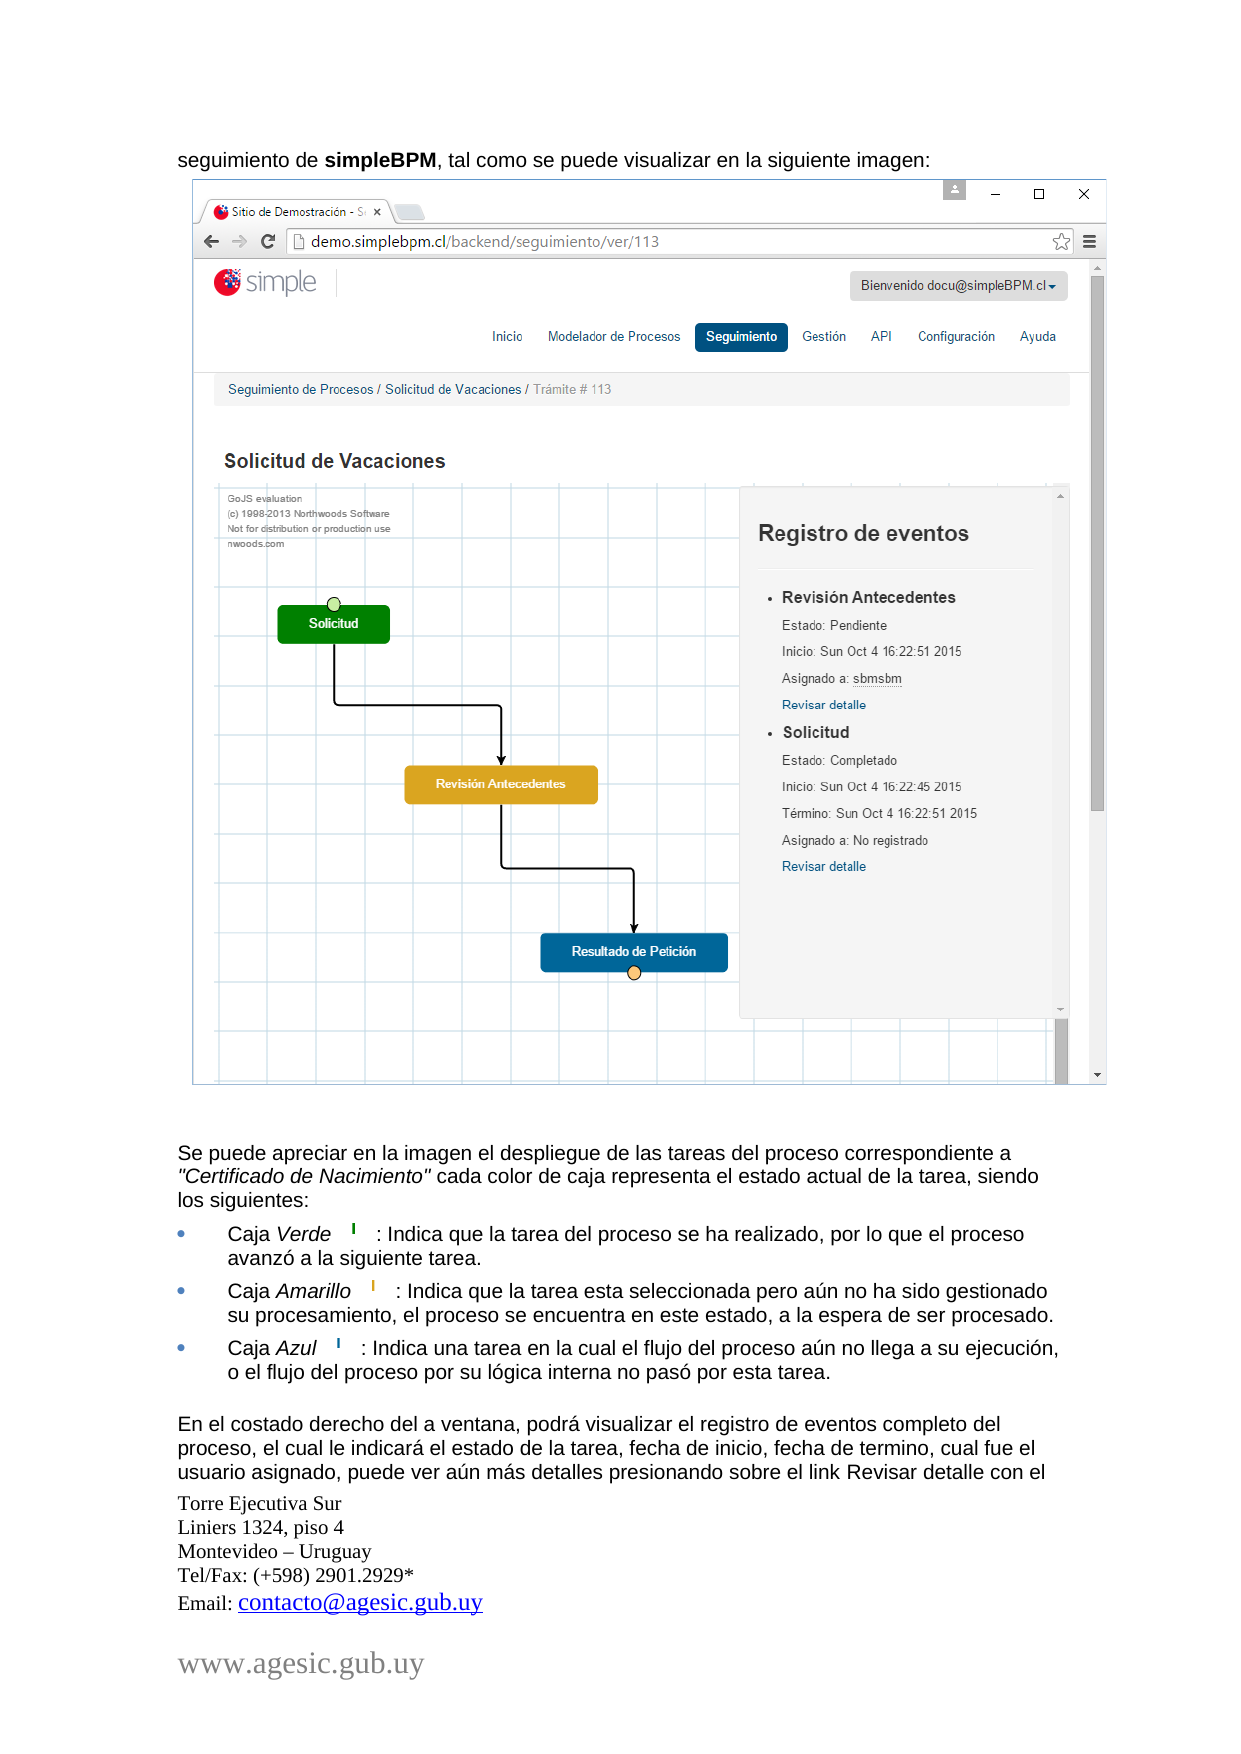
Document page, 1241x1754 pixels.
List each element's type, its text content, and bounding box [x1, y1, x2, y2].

picture [192, 179, 1107, 1085]
text Se puede apreciar en la imagen el despliegue de las tareas del proceso correspondiente a "Certificado de Nacimiento" cada color de caja representa el estado actual de la tarea, siendo los siguientes: [177, 1140, 1063, 1212]
text En el costado derecho del a ventana, podrá visualizar el registro de eventos completo del proceso, el cual le indicará el estado de la tarea, fecha de inicio, fecha de termino, cual fue el usuario asignado, puede ver aún más detalles presionando sobre el link Revisar detalle con el [177, 1412, 1063, 1483]
text seguimiento de simpleBPM, tal como se puede visualizar en la siguiente imagen: [177, 148, 1063, 172]
list Caja Verde : Indica que la tarea del proceso se ha realizado, por lo que el proceso avanzó a la siguiente tarea. [177, 1216, 1063, 1269]
list Caja Amarillo : Indica que la tarea esta seleccionada pero aún no ha sido gestionado su procesamiento, el proceso se encuentra en este estado, a la espera de ser procesado. [177, 1273, 1063, 1327]
list Caja Azul : Indica una tarea en la cual el flujo del proceso aún no llega a su ejecución, o el flujo del proceso por su lógica interna no pasó por esta tarea. [177, 1330, 1063, 1384]
